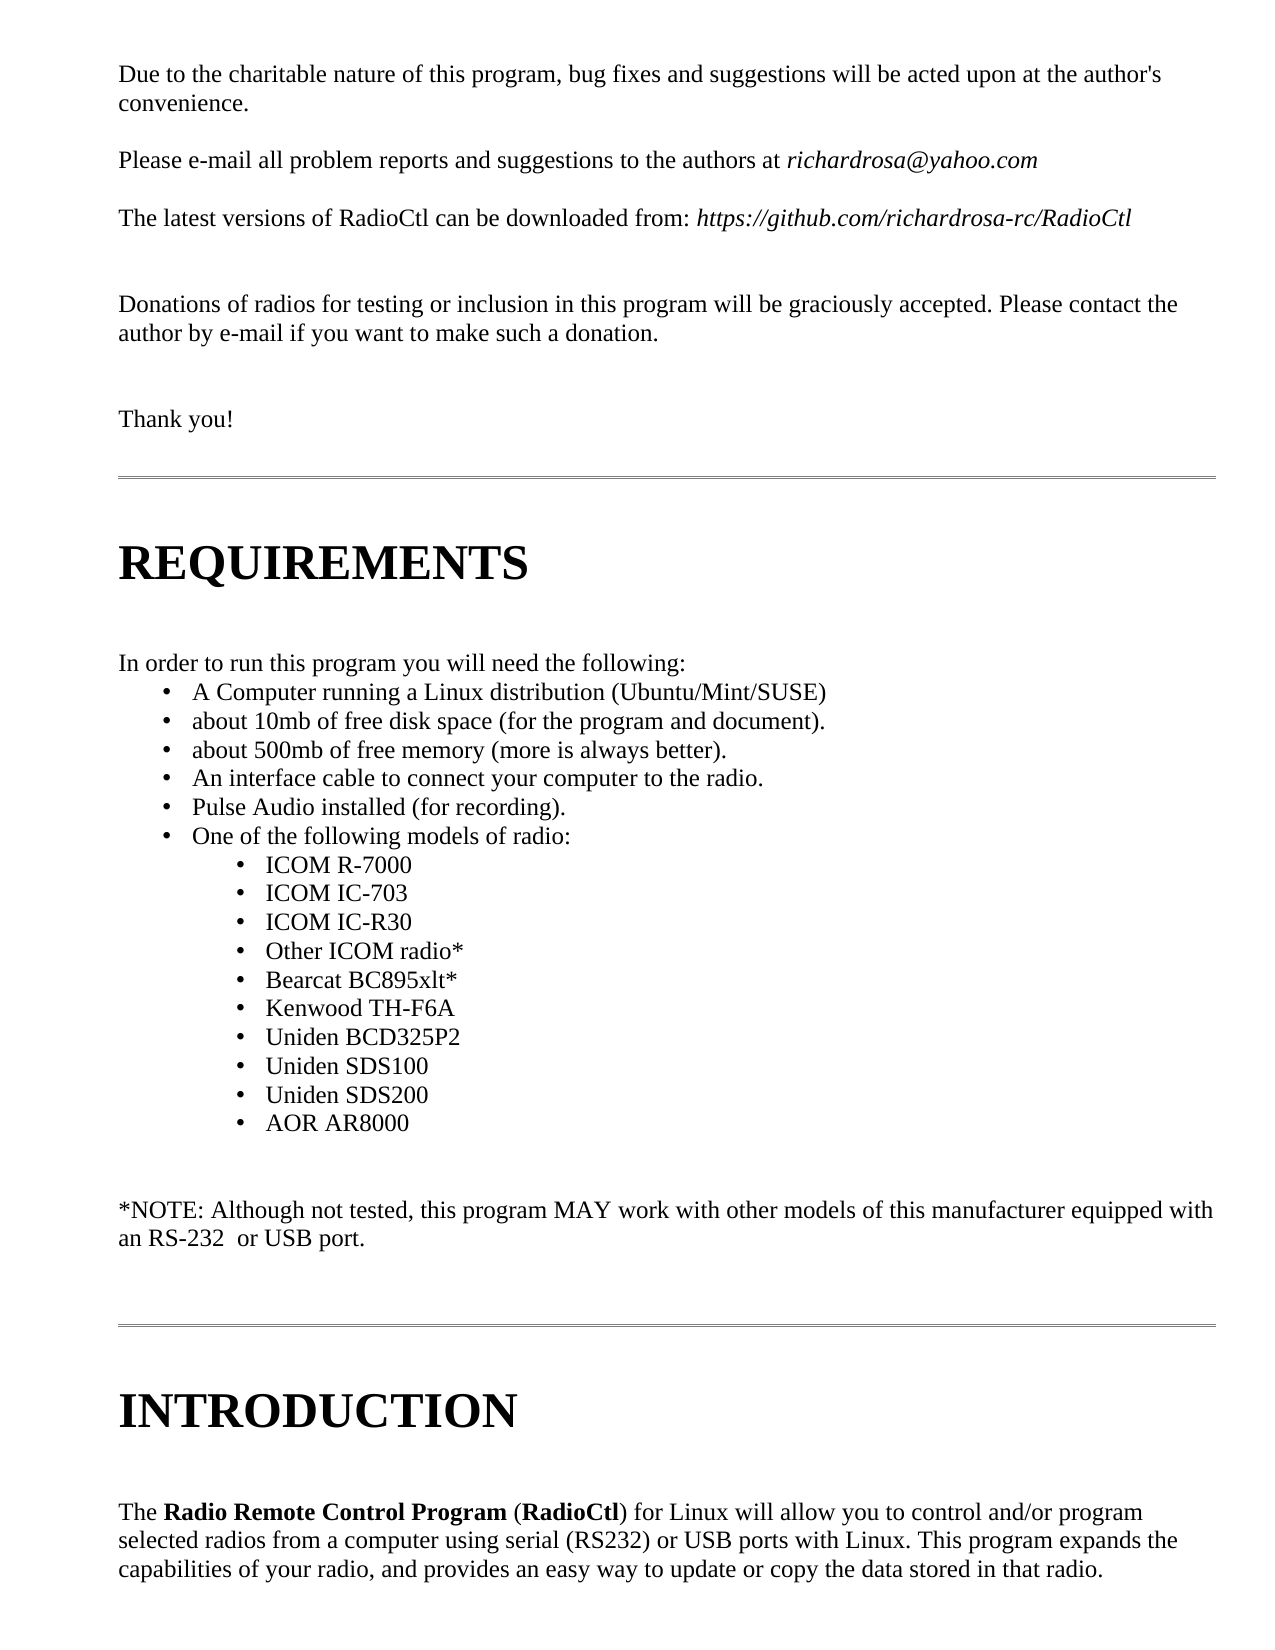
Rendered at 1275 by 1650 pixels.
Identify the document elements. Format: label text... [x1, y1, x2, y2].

text The latest versions of RadioCtl can be downloaded from: https://github.com/richardrosa-rc/RadioCtl [118, 203, 1216, 232]
text Please e-mail all problem reports and suggestions to the authors at richardrosa@yahoo.com [118, 145, 1216, 174]
list Uniden BCD325P2 [236, 1022, 1216, 1051]
text Due to the charitable nature of this program, bug fixes and suggestions will be acted upon at the author's convenience. [118, 59, 1216, 117]
list Kenwood TH-F6A [236, 993, 1216, 1022]
list about 10mb of free disk space (for the program and document). [162, 706, 1216, 735]
list Bearcat BC895xlt* [236, 965, 1216, 993]
text Donations of radios for testing or inclusion in this program will be graciously accepted. Please contact the author by e-mail if you want to make such a donation. [118, 289, 1216, 347]
list Uniden SDS200 [236, 1080, 1216, 1108]
subtitle INTRODUCTION [118, 1381, 1216, 1438]
list Other ICOM radio* [236, 936, 1216, 965]
text Thank you! [118, 404, 1216, 433]
list about 500mb of free memory (more is always better). [162, 735, 1216, 763]
list An interface cable to connect your computer to the radio. [162, 763, 1216, 792]
list ICOM IC-R30 [236, 907, 1216, 936]
text *NOTE: Although not tested, this program MAY work with other models of this manufacturer equipped with an RS-232 or USB port. [118, 1195, 1216, 1252]
list One of the following models of radio: [162, 821, 1216, 850]
list AOR AR8000 [236, 1108, 1216, 1137]
list A Computer running a Linux distribution (Ubuntu/Mint/SUSE) [162, 677, 1216, 706]
list Pulse Audio installed (for recording). [162, 792, 1216, 821]
subtitle REQUIREMENTS [118, 533, 1216, 590]
list ICOM IC-703 [236, 878, 1216, 907]
text In order to run this program you will need the following: [118, 648, 1216, 677]
list ICOM R-7000 [236, 850, 1216, 878]
text The Radio Remote Control Program (RadioCtl) for Linux will allow you to control and/or program selected radios from a computer using serial (RS232) or USB ports with Linux. This program expands the capabilities of your radio, and provides an easy way to update or copy the data stored in that radio. [118, 1497, 1216, 1583]
list Uniden SDS100 [236, 1051, 1216, 1080]
